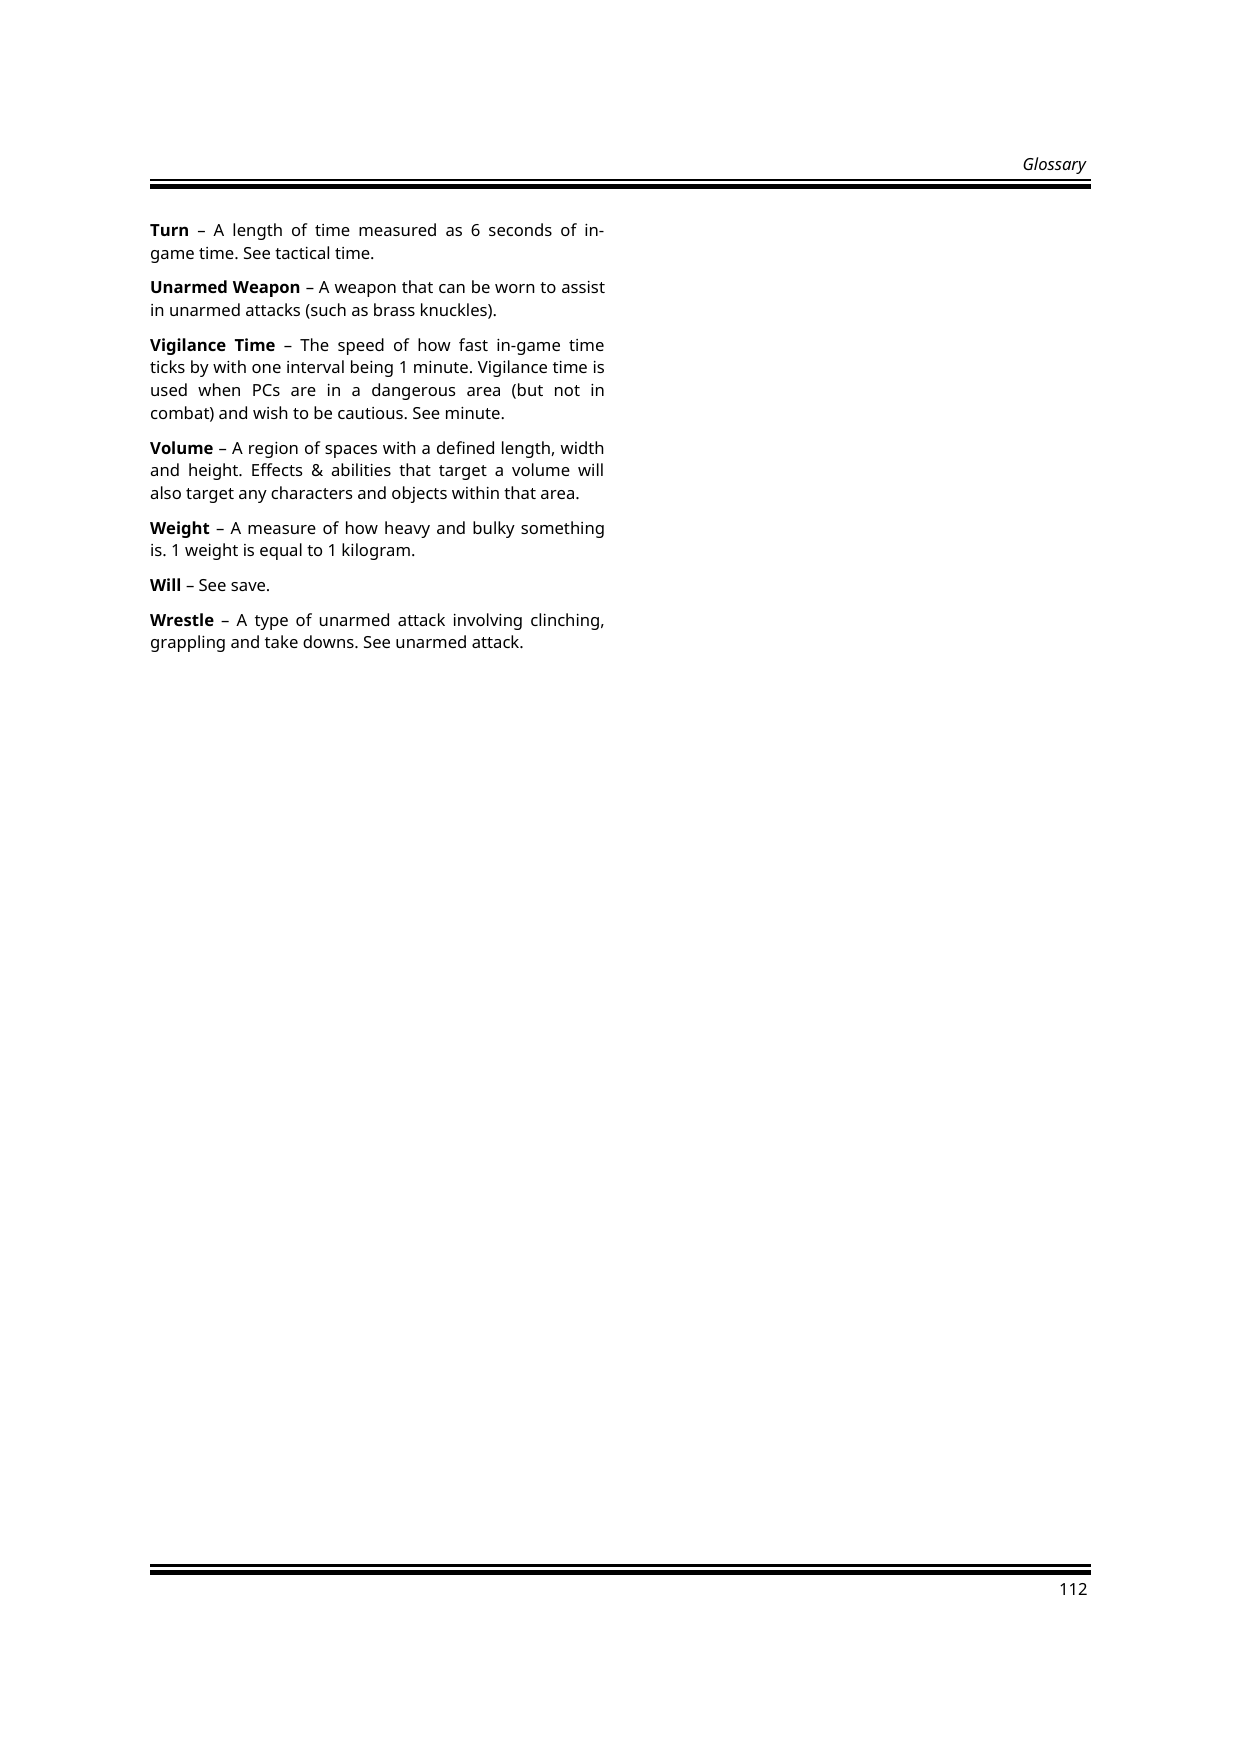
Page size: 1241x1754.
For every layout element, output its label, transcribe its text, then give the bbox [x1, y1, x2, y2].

text Volume – A region of spaces with a defined length, width and height. Effects & abilities that target a volume will also target any characters and objects within that area. [150, 436, 605, 504]
text Turn – A length of time measured as 6 seconds of in-game time. See tactical time. [150, 219, 605, 264]
text Will – See save. [150, 574, 605, 596]
text Weight – A measure of how heavy and bulky something is. 1 weight is equal to 1 kilogram. [150, 516, 605, 562]
text Wrestle – A type of unarmed attack involving clinching, grappling and take downs. See unarmed attack. [150, 608, 605, 654]
text Vigilance Time – The speed of how fast in-game time ticks by with one interval being 1 minute. Vigilance time is used when PCs are in a dangerous area (but not in combat) and wish to be cautious. See minute. [150, 333, 605, 424]
text Unarmed Weapon – A weapon that can be worn to assist in unarmed attacks (such as brass knuckles). [150, 276, 605, 321]
